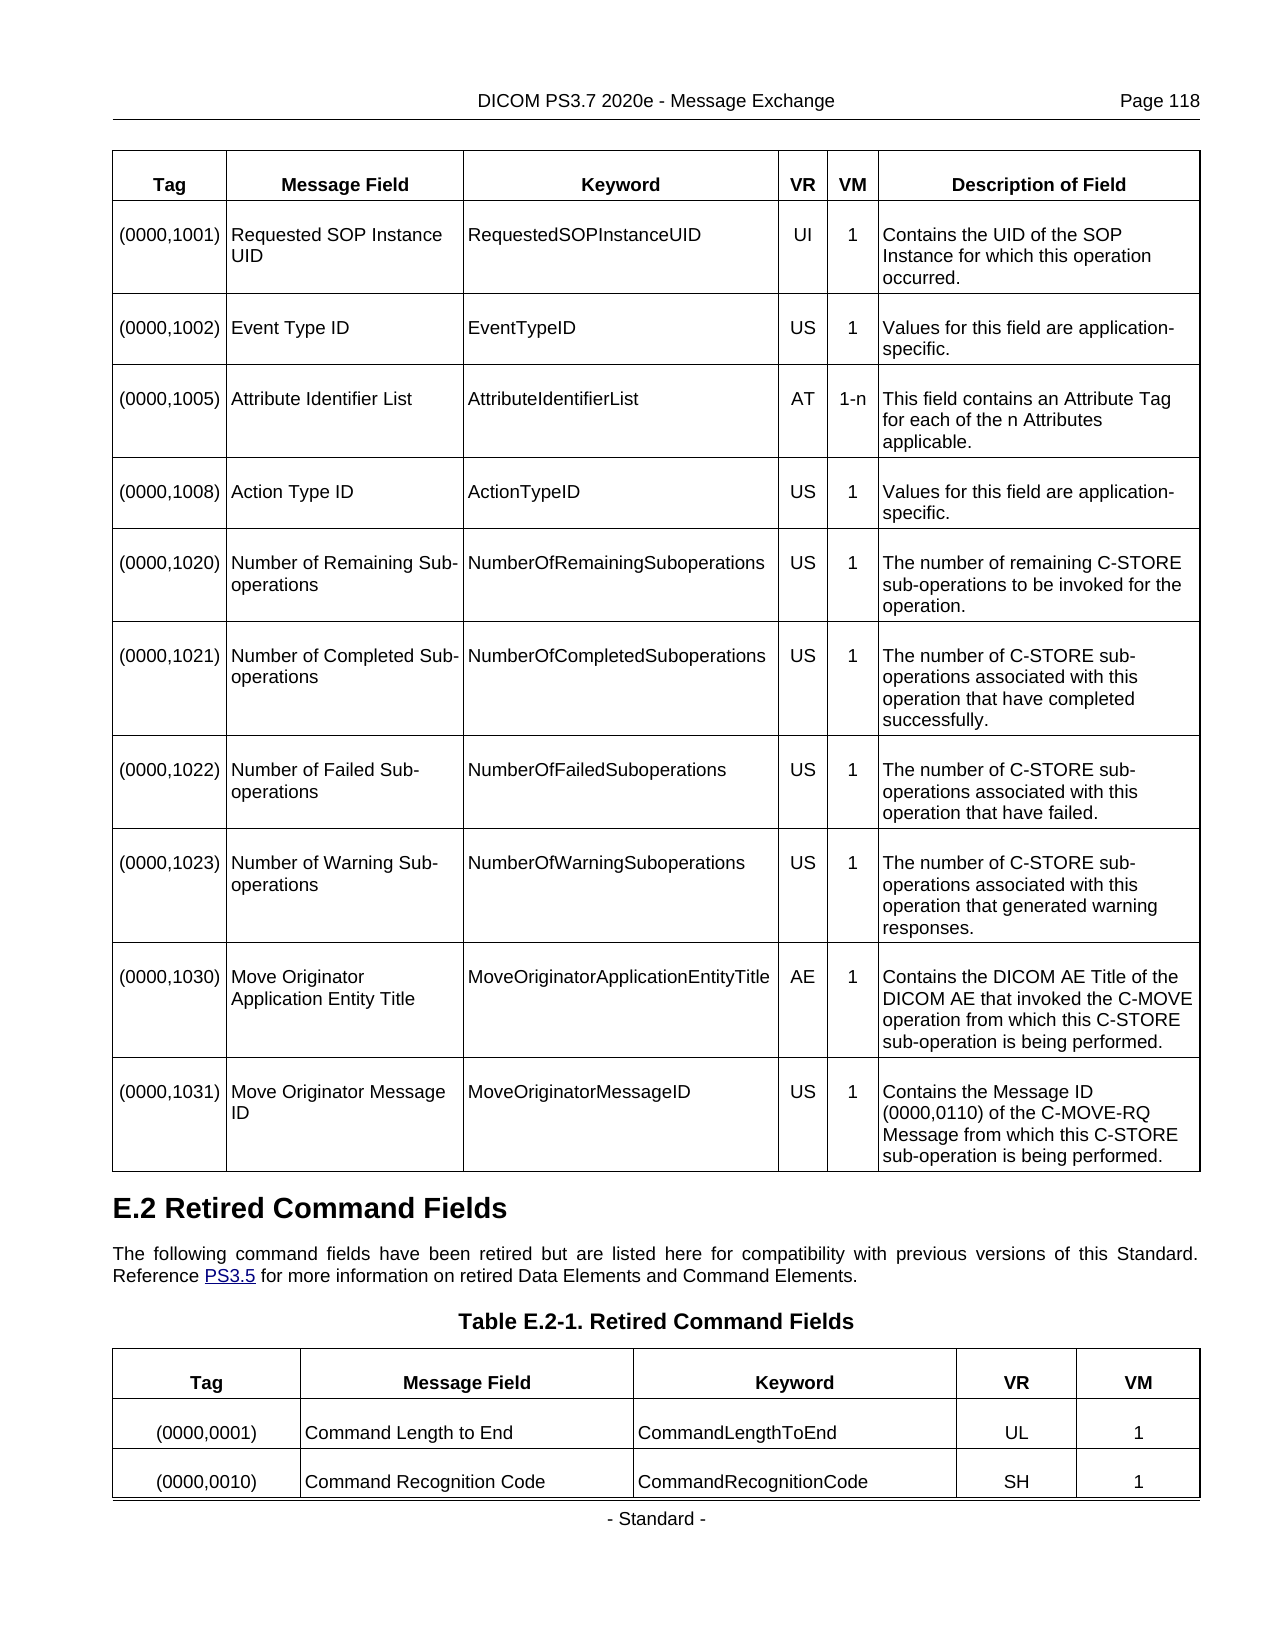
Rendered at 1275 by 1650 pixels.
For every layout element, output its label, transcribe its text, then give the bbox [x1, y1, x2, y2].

table_cell NumberOfCompletedSuboperations [464, 622, 778, 735]
table_cell US [779, 622, 827, 735]
table_cell Contains the DICOM AE Title of the DICOM AE that invoked the C-MOVE operation from which this C-STORE sub-operation is being performed. [879, 943, 1199, 1057]
table_cell Number of Completed Sub-operations [227, 622, 463, 735]
table_cell 1 [1077, 1449, 1199, 1497]
table_cell US [779, 458, 827, 528]
table_cell 1 [828, 736, 878, 828]
table_cell Attribute Identifier List [227, 365, 463, 457]
table_cell 1 [1077, 1399, 1199, 1447]
table_cell AE [779, 943, 827, 1057]
table_cell The number of C-STORE sub-operations associated with this operation that generated warning responses. [879, 829, 1199, 942]
table_cell 1 [828, 829, 878, 942]
table_cell This field contains an Attribute Tag for each of the n Attributes applicable. [879, 365, 1199, 457]
table_cell UL [957, 1399, 1076, 1447]
table_cell Contains the Message ID (0000,0110) of the C-MOVE-RQ Message from which this C-STORE sub-operation is being performed. [879, 1058, 1199, 1171]
table_cell Number of Remaining Sub-operations [227, 529, 463, 621]
table_header VR [957, 1349, 1076, 1398]
table_cell US [779, 829, 827, 942]
table_cell 1 [828, 201, 878, 292]
table_cell Command Length to End [301, 1399, 633, 1447]
table_cell 1 [828, 622, 878, 735]
table_cell The number of C-STORE sub-operations associated with this operation that have completed successfully. [879, 622, 1199, 735]
table_header Keyword [634, 1349, 956, 1398]
table_cell (0000,1005) [113, 365, 226, 457]
table_cell Move Originator Message ID [227, 1058, 463, 1171]
table_cell US [779, 1058, 827, 1171]
table_cell (0000,1030) [113, 943, 226, 1057]
text E.2 Retired Command Fields [112, 1191, 1200, 1224]
table_cell Command Recognition Code [301, 1449, 633, 1497]
table_cell AttributeIdentifierList [464, 365, 778, 457]
table_header VM [1077, 1349, 1199, 1398]
table_header Description of Field [879, 151, 1199, 200]
table_cell 1 [828, 458, 878, 528]
table_cell CommandRecognitionCode [634, 1449, 956, 1497]
table_cell Contains the UID of the SOP Instance for which this operation occurred. [879, 201, 1199, 292]
table_cell RequestedSOPInstanceUID [464, 201, 778, 292]
table_cell US [779, 736, 827, 828]
table_cell (0000,0010) [113, 1449, 300, 1497]
table_cell (0000,1008) [113, 458, 226, 528]
table_cell ActionTypeID [464, 458, 778, 528]
table_cell (0000,0001) [113, 1399, 300, 1447]
table_cell (0000,1001) [113, 201, 226, 292]
table_cell 1 [828, 294, 878, 364]
table_cell Requested SOP Instance UID [227, 201, 463, 292]
table_cell (0000,1031) [113, 1058, 226, 1171]
table_cell Values for this field are application-specific. [879, 294, 1199, 364]
table_cell 1 [828, 943, 878, 1057]
table_header Tag [113, 1349, 300, 1398]
table_cell (0000,1023) [113, 829, 226, 942]
table_cell Values for this field are application-specific. [879, 458, 1199, 528]
table_cell MoveOriginatorMessageID [464, 1058, 778, 1171]
table_header Message Field [227, 151, 463, 200]
table_cell 1-n [828, 365, 878, 457]
table_cell Move Originator Application Entity Title [227, 943, 463, 1057]
table_cell US [779, 529, 827, 621]
table_header Tag [113, 151, 226, 200]
table_cell Number of Warning Sub-operations [227, 829, 463, 942]
table_cell EventTypeID [464, 294, 778, 364]
table_cell NumberOfWarningSuboperations [464, 829, 778, 942]
table_cell US [779, 294, 827, 364]
table_cell (0000,1002) [113, 294, 226, 364]
table_cell NumberOfRemainingSuboperations [464, 529, 778, 621]
text The following command fields have been retired but are listed here for compatibility with previous versions of this Standard. Reference PS3.5 for more information on retired Data Elements and Command Elements. [112, 1243, 1200, 1286]
table_header Keyword [464, 151, 778, 200]
table_cell SH [957, 1449, 1076, 1497]
table_header Message Field [301, 1349, 633, 1398]
table_cell (0000,1022) [113, 736, 226, 828]
table_cell 1 [828, 1058, 878, 1171]
table_cell Action Type ID [227, 458, 463, 528]
table_cell (0000,1021) [113, 622, 226, 735]
table_cell MoveOriginatorApplicationEntityTitle [464, 943, 778, 1057]
table_cell AT [779, 365, 827, 457]
table_cell 1 [828, 529, 878, 621]
table_cell Number of Failed Sub-operations [227, 736, 463, 828]
table_cell UI [779, 201, 827, 292]
table_header VR [779, 151, 827, 200]
table_cell NumberOfFailedSuboperations [464, 736, 778, 828]
table_cell The number of remaining C-STORE sub-operations to be invoked for the operation. [879, 529, 1199, 621]
table_cell Event Type ID [227, 294, 463, 364]
table_cell The number of C-STORE sub-operations associated with this operation that have failed. [879, 736, 1199, 828]
text Table E.2-1. Retired Command Fields [112, 1309, 1200, 1334]
table_cell (0000,1020) [113, 529, 226, 621]
table_cell CommandLengthToEnd [634, 1399, 956, 1447]
table_header VM [828, 151, 878, 200]
